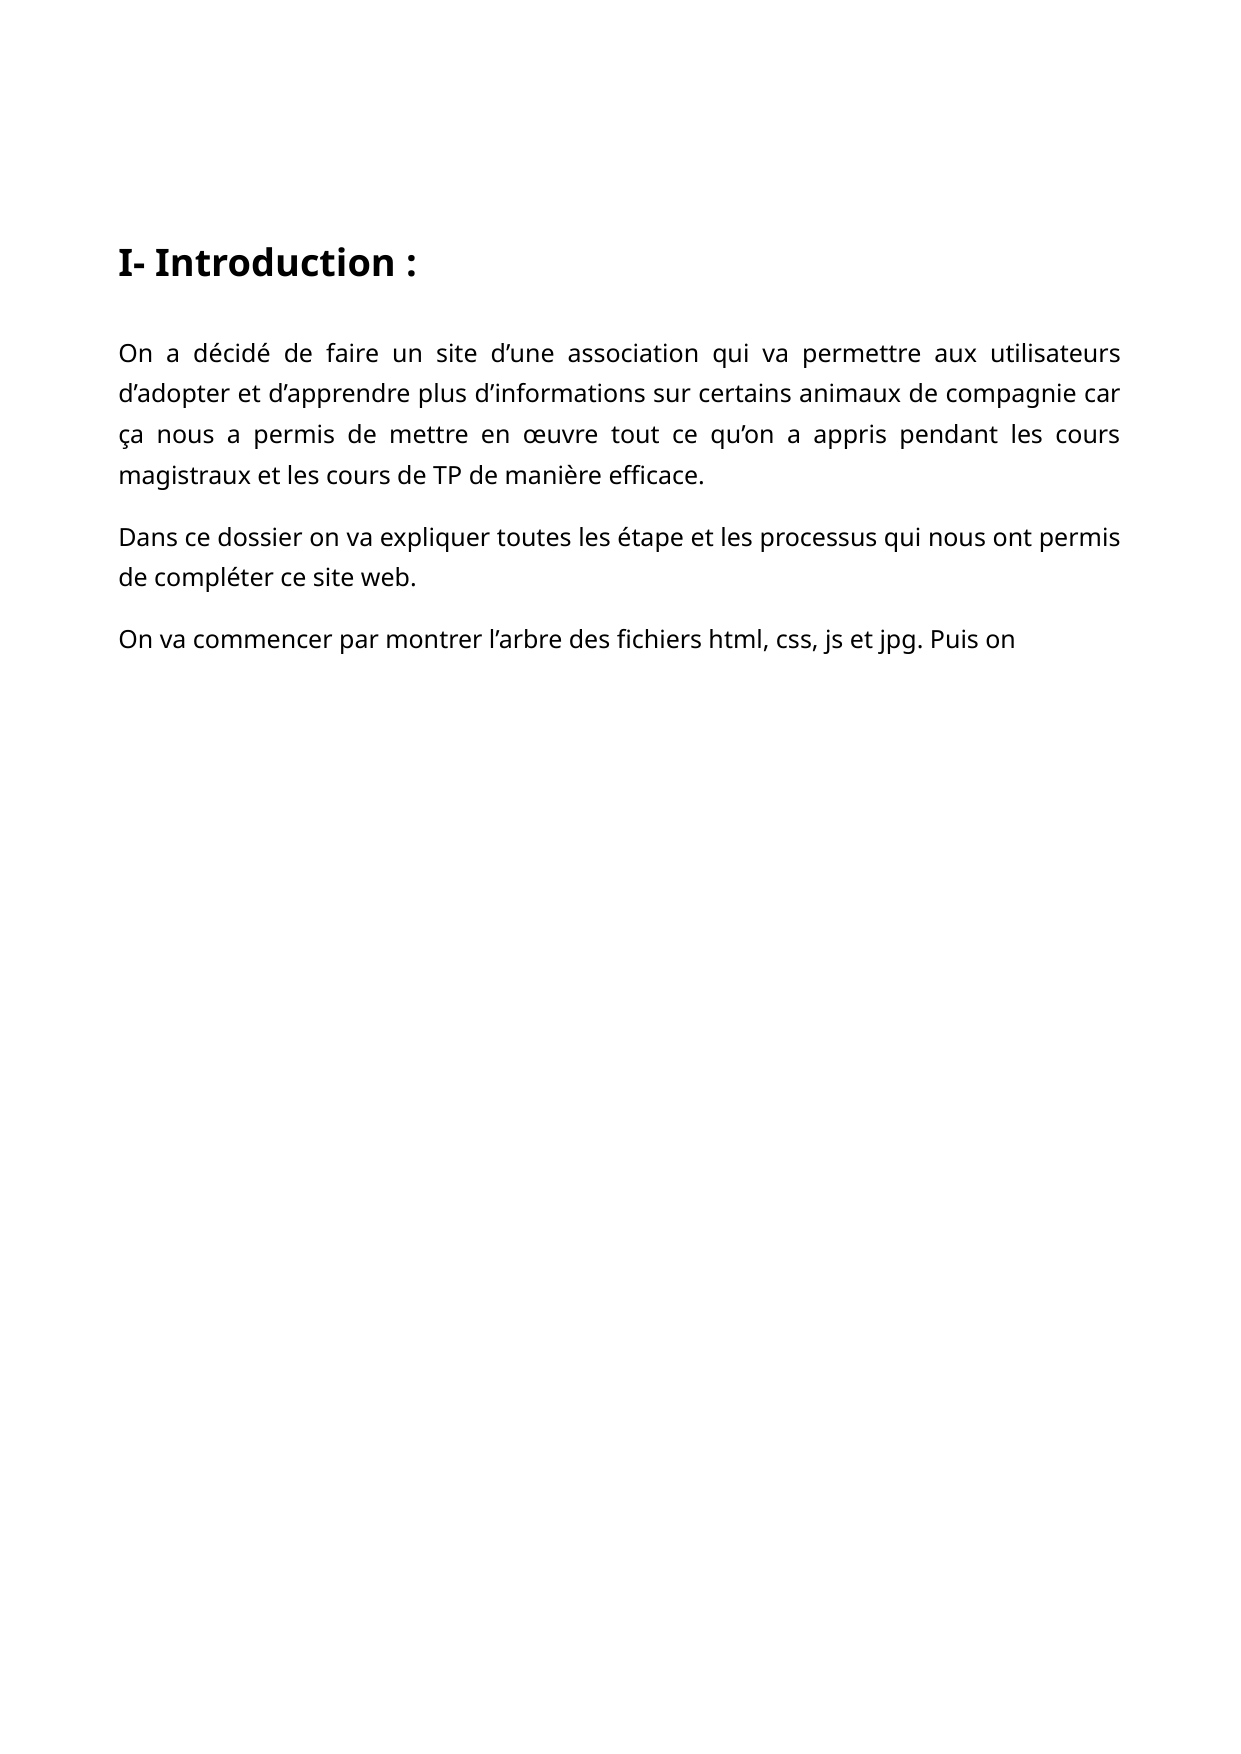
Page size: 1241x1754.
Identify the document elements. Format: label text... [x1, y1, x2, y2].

subtitle Introduction : [118, 236, 1122, 288]
text On a décidé de faire un site d’une association qui va permettre aux utilisateurs d’adopter et d’apprendre plus d’informations sur certains animaux de compagnie car ça nous a permis de mettre en œuvre tout ce qu’on a appris pendant les cours magistraux et les cours de TP de manière efficace. [118, 335, 1122, 492]
text Dans ce dossier on va expliquer toutes les étape et les processus qui nous ont permis de compléter ce site web. [118, 519, 1122, 594]
text On va commencer par montrer l’arbre des fichiers html, css, js et jpg. Puis on [118, 621, 1122, 656]
